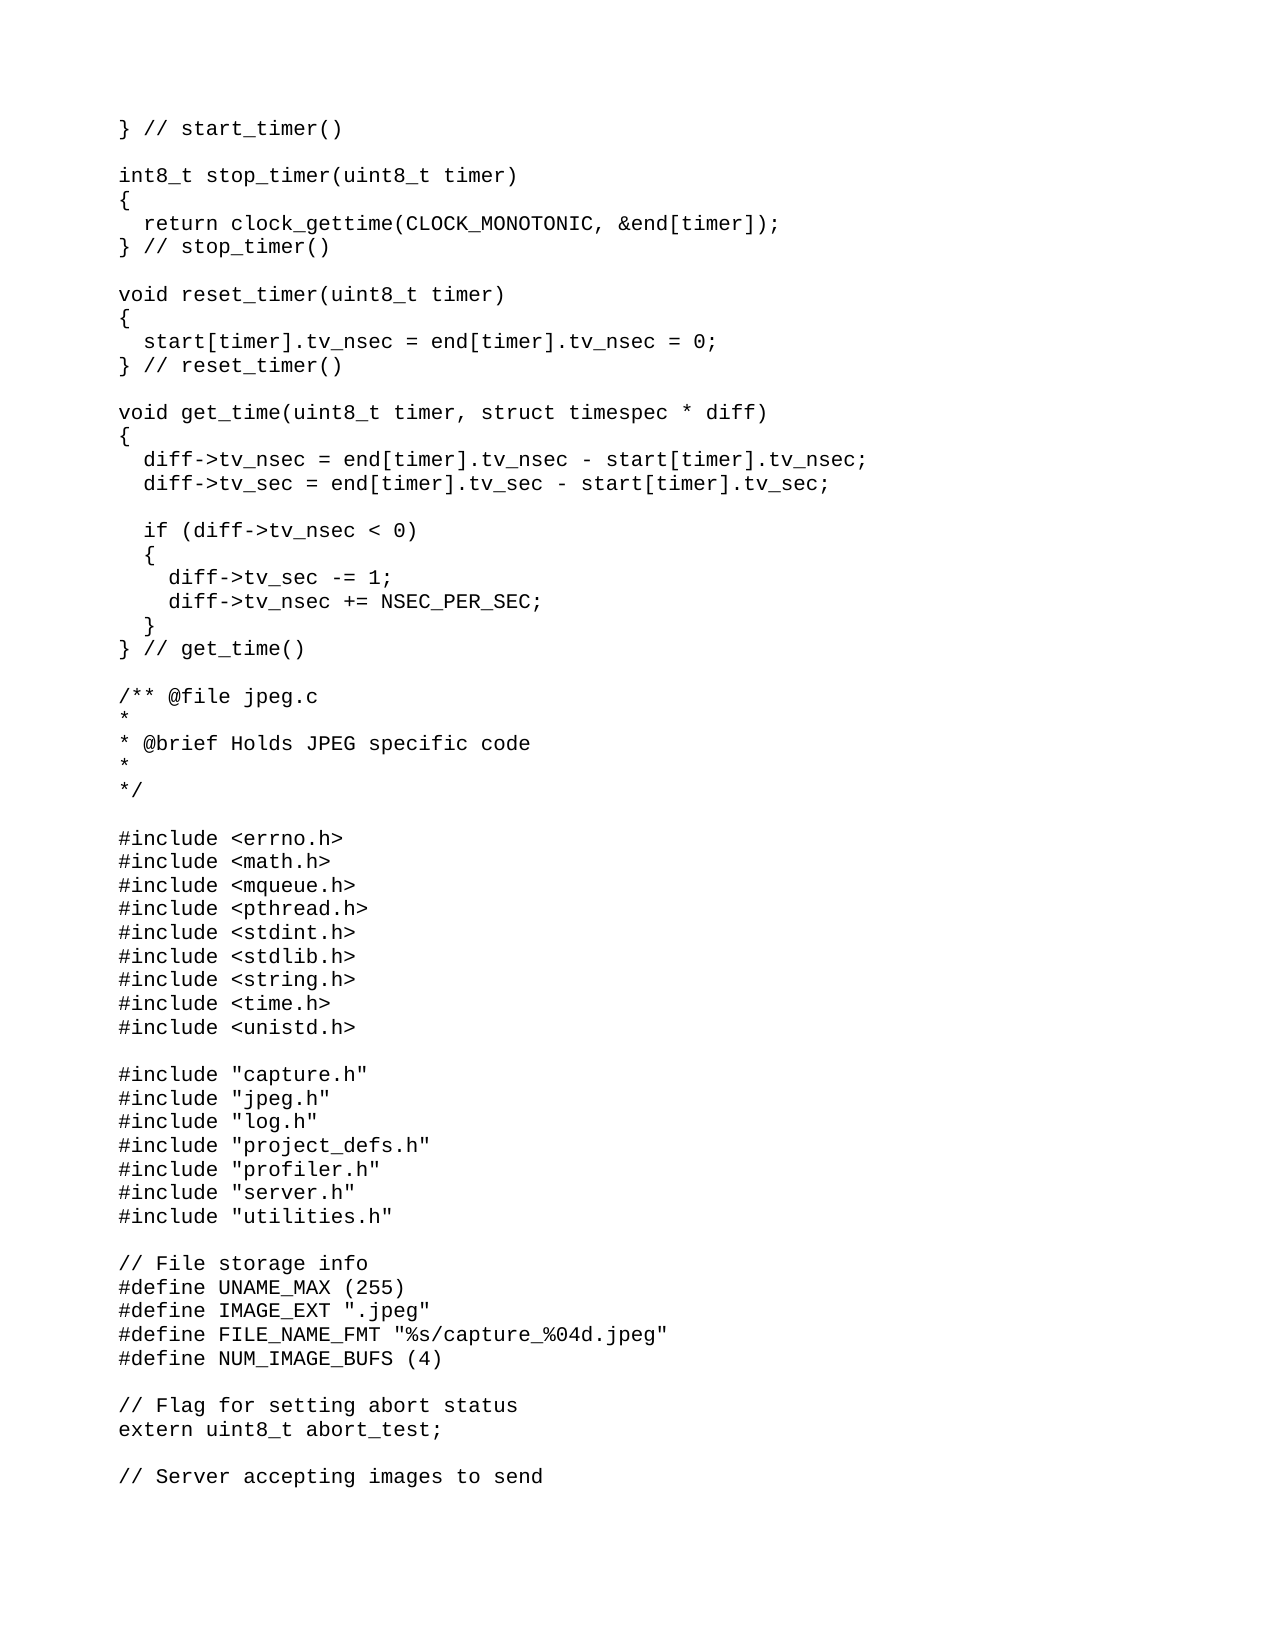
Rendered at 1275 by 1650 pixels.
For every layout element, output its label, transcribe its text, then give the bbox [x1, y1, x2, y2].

text */ [118, 780, 1157, 804]
text extern uint8_t abort_test; [118, 1419, 1157, 1442]
text start[timer].tv_nsec = end[timer].tv_nsec = 0; [118, 331, 1157, 354]
text { [118, 426, 1157, 449]
text } // stop_timer() [118, 236, 1157, 260]
text * [118, 757, 1157, 780]
text } // start_timer() [118, 118, 1157, 142]
text #include "jpeg.h" [118, 1088, 1157, 1111]
text void get_time(uint8_t timer, struct timespec * diff) [118, 402, 1157, 426]
text if (diff->tv_nsec < 0) [118, 520, 1157, 544]
text diff->tv_nsec = end[timer].tv_nsec - start[timer].tv_nsec; [118, 449, 1157, 473]
text int8_t stop_timer(uint8_t timer) [118, 165, 1157, 189]
text #define IMAGE_EXT ".jpeg" [118, 1300, 1157, 1324]
text #define UNAME_MAX (255) [118, 1277, 1157, 1300]
text #include <string.h> [118, 969, 1157, 993]
text #include <math.h> [118, 851, 1157, 875]
text diff->tv_sec = end[timer].tv_sec - start[timer].tv_sec; [118, 473, 1157, 496]
text #include <time.h> [118, 993, 1157, 1017]
text * @brief Holds JPEG specific code [118, 733, 1157, 757]
text diff->tv_nsec += NSEC_PER_SEC; [118, 591, 1157, 615]
text #include "capture.h" [118, 1064, 1157, 1088]
text #define NUM_IMAGE_BUFS (4) [118, 1348, 1157, 1371]
text } [118, 615, 1157, 638]
text #include "utilities.h" [118, 1206, 1157, 1229]
text #include "profiler.h" [118, 1158, 1157, 1182]
text #define FILE_NAME_FMT "%s/capture_%04d.jpeg" [118, 1324, 1157, 1348]
text // Flag for setting abort status [118, 1395, 1157, 1419]
text #include <errno.h> [118, 827, 1157, 851]
text diff->tv_sec -= 1; [118, 567, 1157, 591]
text #include "log.h" [118, 1111, 1157, 1135]
text } // get_time() [118, 638, 1157, 662]
text #include <stdlib.h> [118, 946, 1157, 969]
text #include "server.h" [118, 1182, 1157, 1206]
text { [118, 307, 1157, 331]
text void reset_timer(uint8_t timer) [118, 284, 1157, 307]
text #include "project_defs.h" [118, 1135, 1157, 1158]
text /** @file jpeg.c [118, 686, 1157, 709]
text // Server accepting images to send [118, 1466, 1157, 1489]
text #include <unistd.h> [118, 1017, 1157, 1040]
text // File storage info [118, 1253, 1157, 1277]
text { [118, 189, 1157, 213]
text #include <mqueue.h> [118, 875, 1157, 898]
text } // reset_timer() [118, 354, 1157, 378]
text { [118, 544, 1157, 567]
text #include <pthread.h> [118, 898, 1157, 922]
text #include <stdint.h> [118, 922, 1157, 946]
text return clock_gettime(CLOCK_MONOTONIC, &end[timer]); [118, 213, 1157, 236]
text * [118, 709, 1157, 733]
